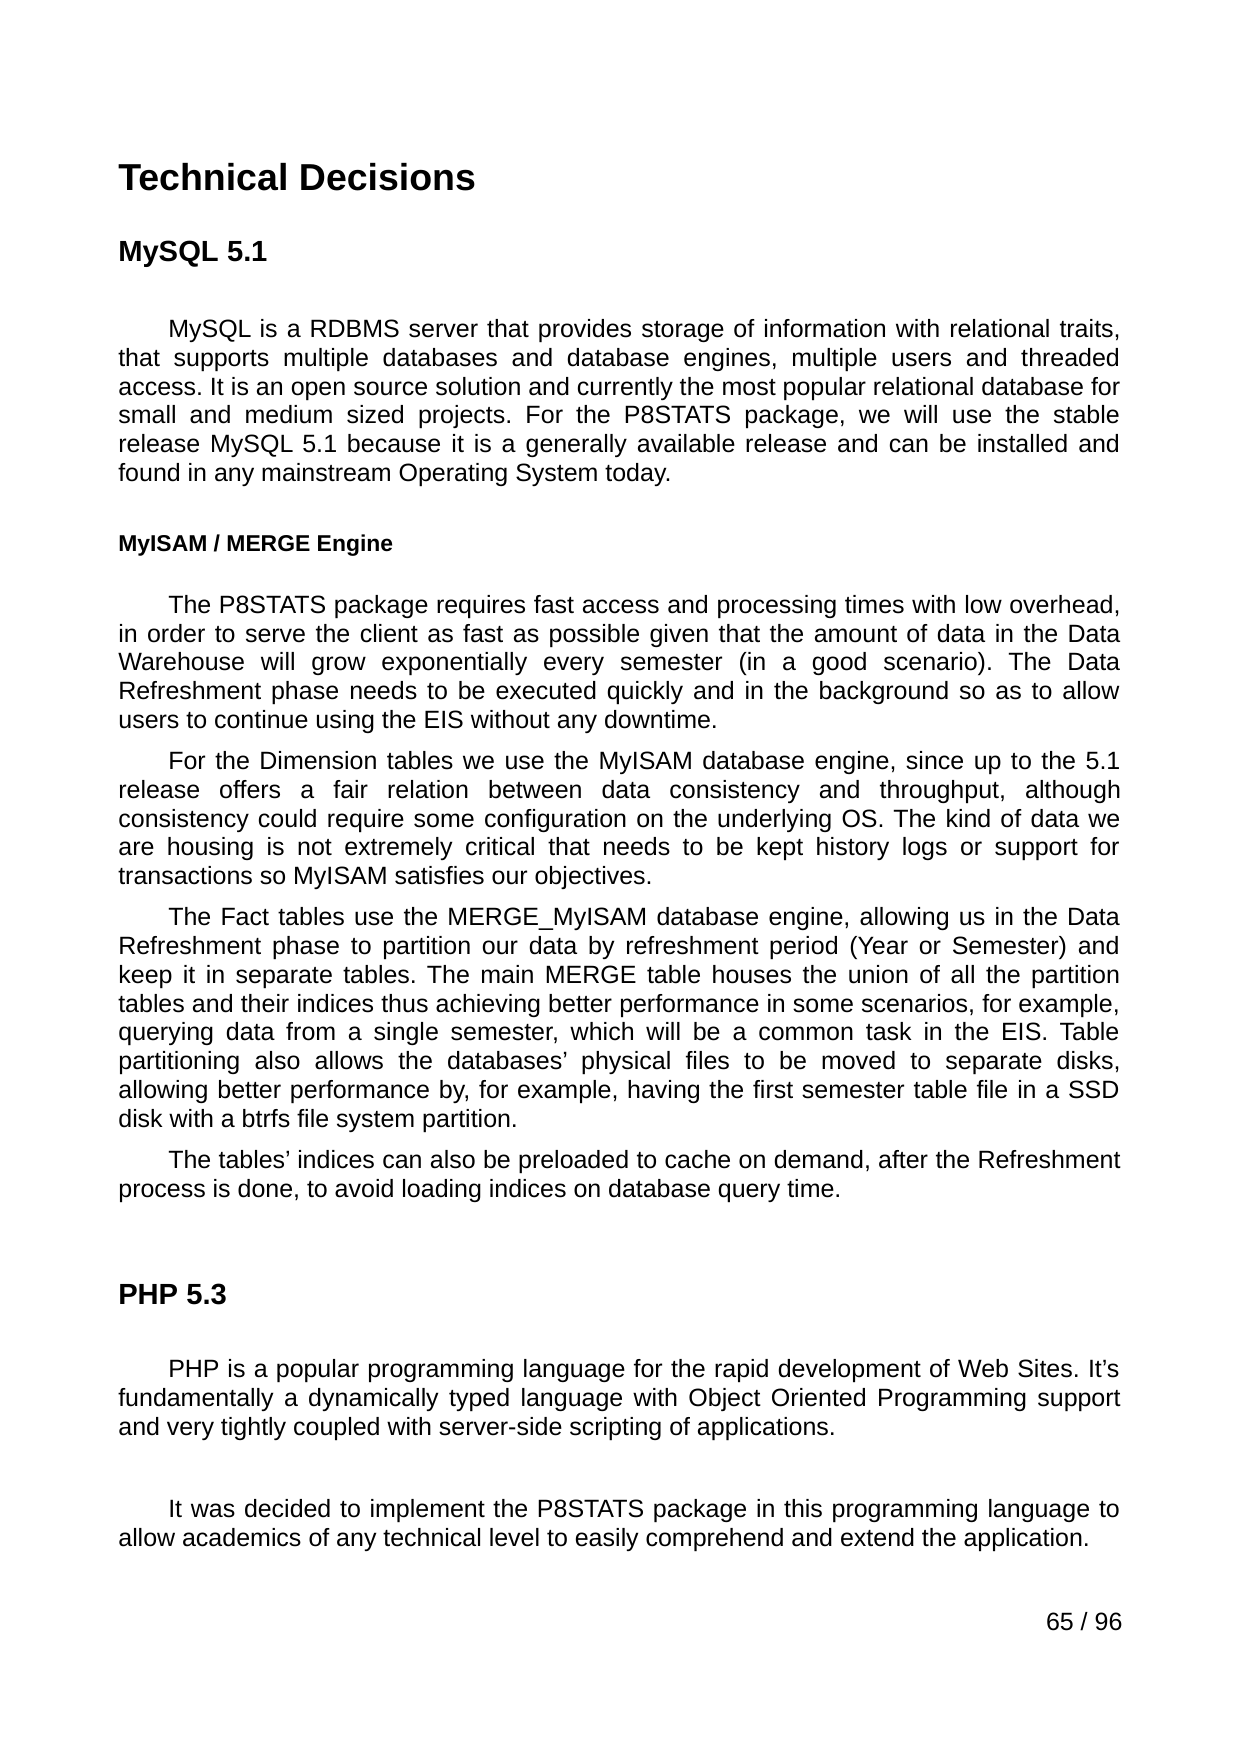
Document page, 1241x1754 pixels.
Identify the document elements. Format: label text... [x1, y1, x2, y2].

text The Fact tables use the MERGE_MyISAM database engine, allowing us in the Data Refreshment phase to partition our data by refreshment period (Year or Semester) and keep it in separate tables. The main MERGE table houses the union of all the partition tables and their indices thus achieving better performance in some scenarios, for example, querying data from a single semester, which will be a common task in the EIS. Table partitioning also allows the databases’ physical files to be moved to separate disks, allowing better performance by, for example, having the first semester table file in a SSD disk with a btrfs file system partition. [118, 902, 1122, 1132]
text The P8STATS package requires fast access and processing times with low overhead, in order to serve the client as fast as possible given that the amount of data in the Data Warehouse will grow exponentially every semester (in a good scenario). The Data Refreshment phase needs to be executed quickly and in the background so as to allow users to continue using the EIS without any downtime. [118, 590, 1122, 734]
subtitle MySQL 5.1 [118, 234, 1122, 268]
text For the Dimension tables we use the MyISAM database engine, since up to the 5.1 release offers a fair relation between data consistency and throughput, although consistency could require some configuration on the underlying OS. The kind of data we are housing is not extremely critical that needs to be kept history logs or support for transactions so MyISAM satisfies our objectives. [118, 746, 1122, 890]
text MySQL is a RDBMS server that provides storage of information with relational traits, that supports multiple databases and database engines, multiple users and threaded access. It is an open source solution and currently the most popular relational database for small and medium sized projects. For the P8STATS package, we will use the stable release MySQL 5.1 because it is a generally available release and can be installed and found in any mainstream Operating System today. [118, 314, 1122, 487]
subtitle PHP 5.3 [118, 1277, 1122, 1311]
subtitle Technical Decisions [118, 156, 1122, 199]
text MyISAM / MERGE Engine [118, 529, 1122, 556]
text It was decided to implement the P8STATS package in this programming language to allow academics of any technical level to easily comprehend and extend the application. [118, 1494, 1122, 1552]
text The tables’ indices can also be preloaded to cache on demand, after the Refreshment process is done, to avoid loading indices on database query time. [118, 1145, 1122, 1202]
text PHP is a popular programming language for the rapid development of Web Sites. It’s fundamentally a dynamically typed language with Object Oriented Programming support and very tightly coupled with server-side scripting of applications. [118, 1354, 1122, 1440]
